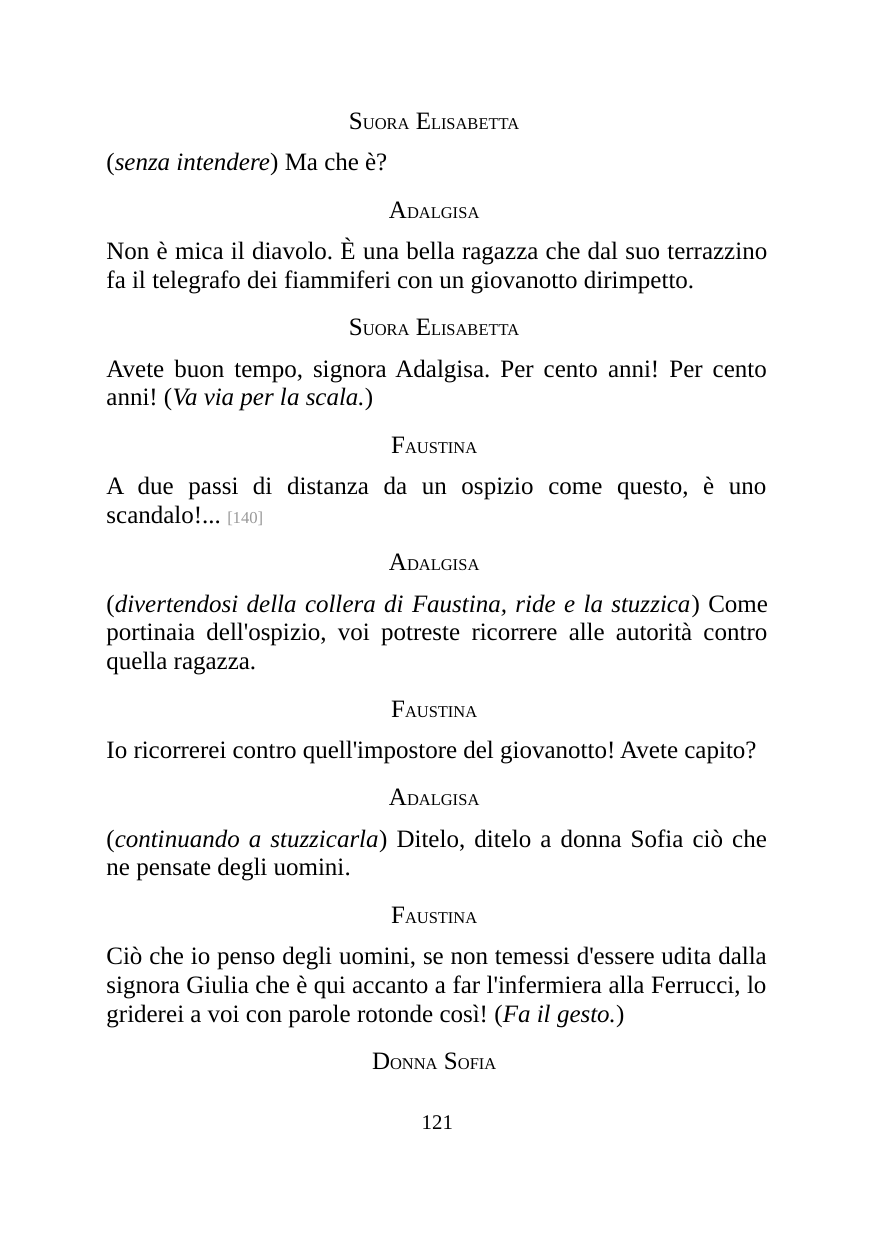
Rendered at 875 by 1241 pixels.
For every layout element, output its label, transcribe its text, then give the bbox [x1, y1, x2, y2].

text Avete buon tempo, signora Adalgisa. Per cento anni! Per cento anni! (Va via per la scala.) [106, 354, 768, 411]
text Faustina [106, 694, 768, 722]
text Suora Elisabetta [106, 312, 768, 341]
text Faustina [106, 430, 768, 459]
text (divertendosi della collera di Faustina, ride e la stuzzica) Come portinaia dell'ospizio, voi potreste ricorrere alle autorità contro quella ragazza. [106, 589, 768, 675]
text Io ricorrerei contro quell'impostore del giovanotto! Avete capito? [106, 735, 768, 764]
text Non è mica il diavolo. È una bella ragazza che dal suo terrazzino fa il telegrafo dei fiammiferi con un giovanotto dirimpetto. [106, 236, 768, 294]
text A due passi di distanza da un ospizio come questo, è uno scandalo!... [140] [106, 471, 768, 529]
text (continuando a stuzzicarla) Ditelo, ditelo a donna Sofia ciò che ne pensate degli uomini. [106, 824, 768, 881]
text (senza intendere) Ma che è? [106, 147, 768, 176]
text Ciò che io penso degli uomini, se non temessi d'essere udita dalla signora Giulia che è qui accanto a far l'infermiera alla Ferrucci, lo griderei a voi con parole rotonde così! (Fa il gesto.) [106, 941, 768, 1027]
text Donna Sofia [106, 1046, 768, 1075]
text Adalgisa [106, 547, 768, 576]
text Adalgisa [106, 782, 768, 811]
text Adalgisa [106, 195, 768, 224]
text Faustina [106, 900, 768, 929]
text Suora Elisabetta [106, 106, 768, 135]
